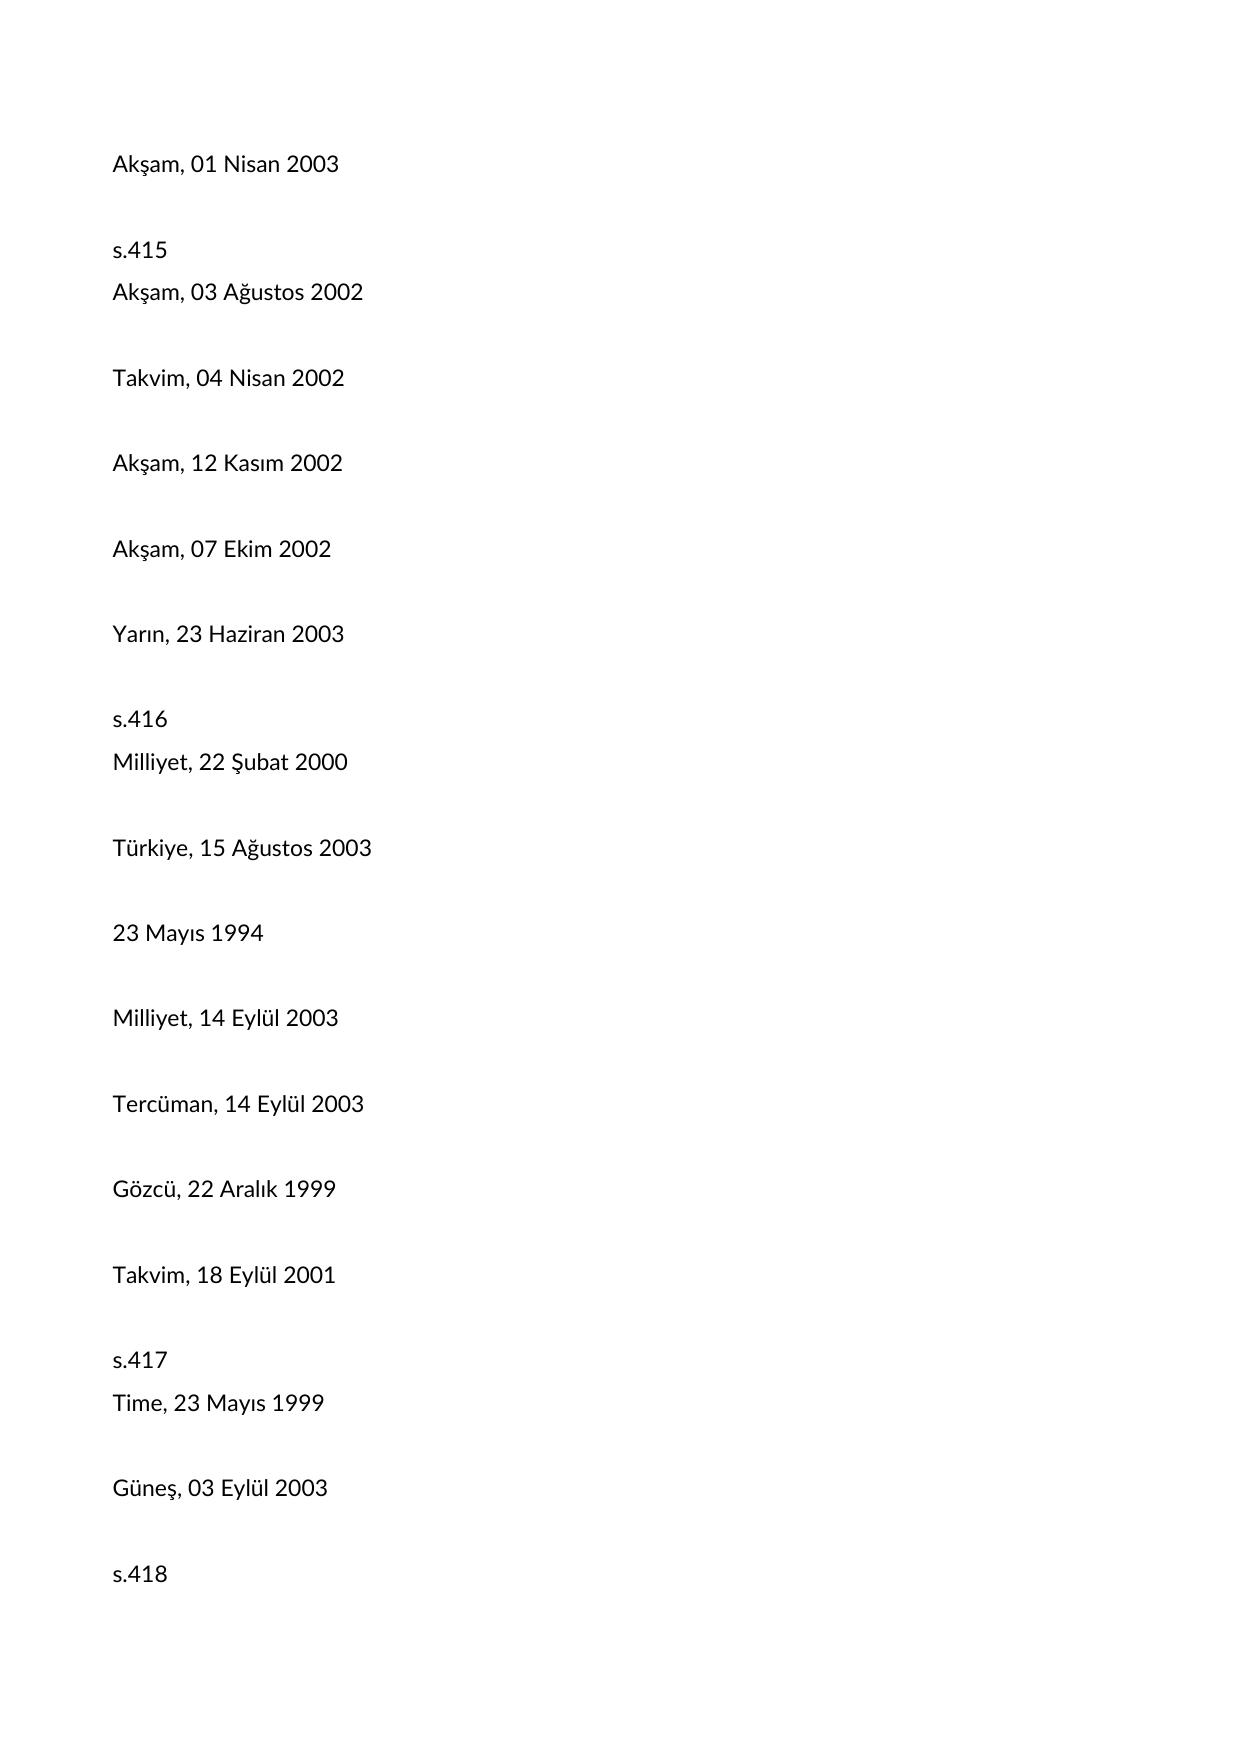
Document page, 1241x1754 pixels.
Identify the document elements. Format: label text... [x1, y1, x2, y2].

text s.415 [75, 235, 1165, 263]
text Akşam, 07 Ekim 2002 [75, 534, 1165, 562]
text Milliyet, 14 Eylül 2003 [75, 1004, 1165, 1032]
text s.418 [75, 1559, 1165, 1587]
text Güneş, 03 Eylül 2003 [75, 1474, 1165, 1501]
text Gözcü, 22 Aralık 1999 [75, 1175, 1165, 1202]
text s.417 [75, 1346, 1165, 1373]
text Türkiye, 15 Ağustos 2003 [75, 833, 1165, 861]
text Takvim, 18 Eylül 2001 [75, 1260, 1165, 1288]
text Akşam, 01 Nisan 2003 [75, 150, 1165, 177]
text 23 Mayıs 1994 [75, 919, 1165, 946]
text Akşam, 12 Kasım 2002 [75, 449, 1165, 476]
text s.416 [75, 705, 1165, 733]
text Tercüman, 14 Eylül 2003 [75, 1089, 1165, 1117]
text Yarın, 23 Haziran 2003 [75, 620, 1165, 647]
text Time, 23 Mayıs 1999 [75, 1388, 1165, 1416]
text Akşam, 03 Ağustos 2002 [75, 278, 1165, 306]
text Takvim, 04 Nisan 2002 [75, 363, 1165, 391]
text Milliyet, 22 Şubat 2000 [75, 748, 1165, 775]
